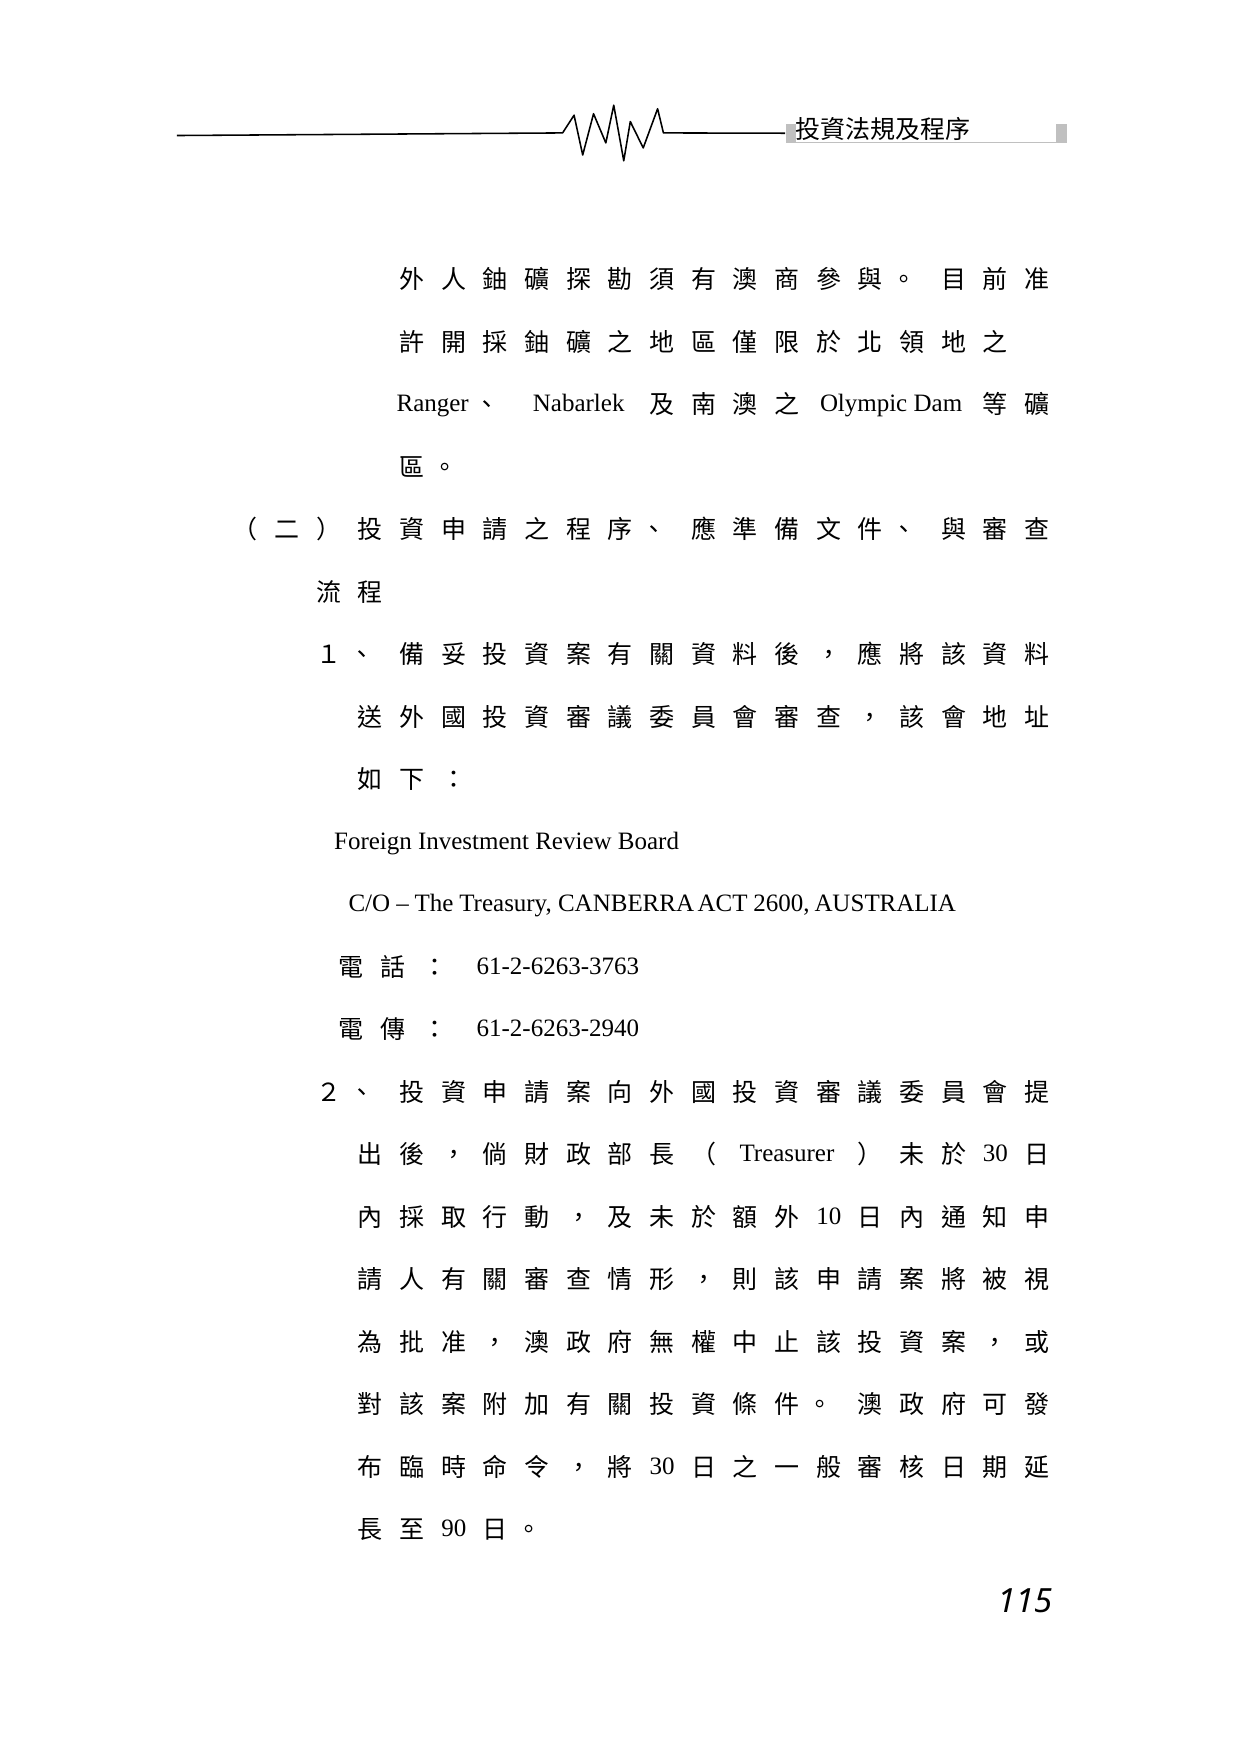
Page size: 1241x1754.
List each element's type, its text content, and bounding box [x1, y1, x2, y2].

text Foreign Investment Review Board [281, 799, 1058, 861]
text C/O – The Treasury, CANBERRA ACT 2600, AUSTRALIA [281, 861, 1058, 924]
text ２、投資申請案向外國投資審議委員會提出後，倘財政部長（Treasurer）未於30日內採取行動，及未於額外10日內通知申請人有關審查情形，則該申請案將被視為批准，澳政府無權中止該投資案，或對該案附加有關投資條件。澳政府可發布臨時命令，將30日之一般審核日期延長至90日。 [281, 1049, 1058, 1549]
text 電傳：61-2-6263-2940 [281, 986, 1058, 1049]
text １、備妥投資案有關資料後，應將該資料送外國投資審議委員會審查，該會地址如下： [281, 611, 1058, 799]
text 電話：61-2-6263-3763 [281, 924, 1058, 986]
text 外人鈾礦探勘須有澳商參與。目前准許開採鈾礦之地區僅限於北領地之Ranger、Nabarlek及南澳之Olympic Dam等礦區。 [306, 236, 1058, 486]
text （二）投資申請之程序、應準備文件、與審查流程 [207, 486, 1058, 611]
